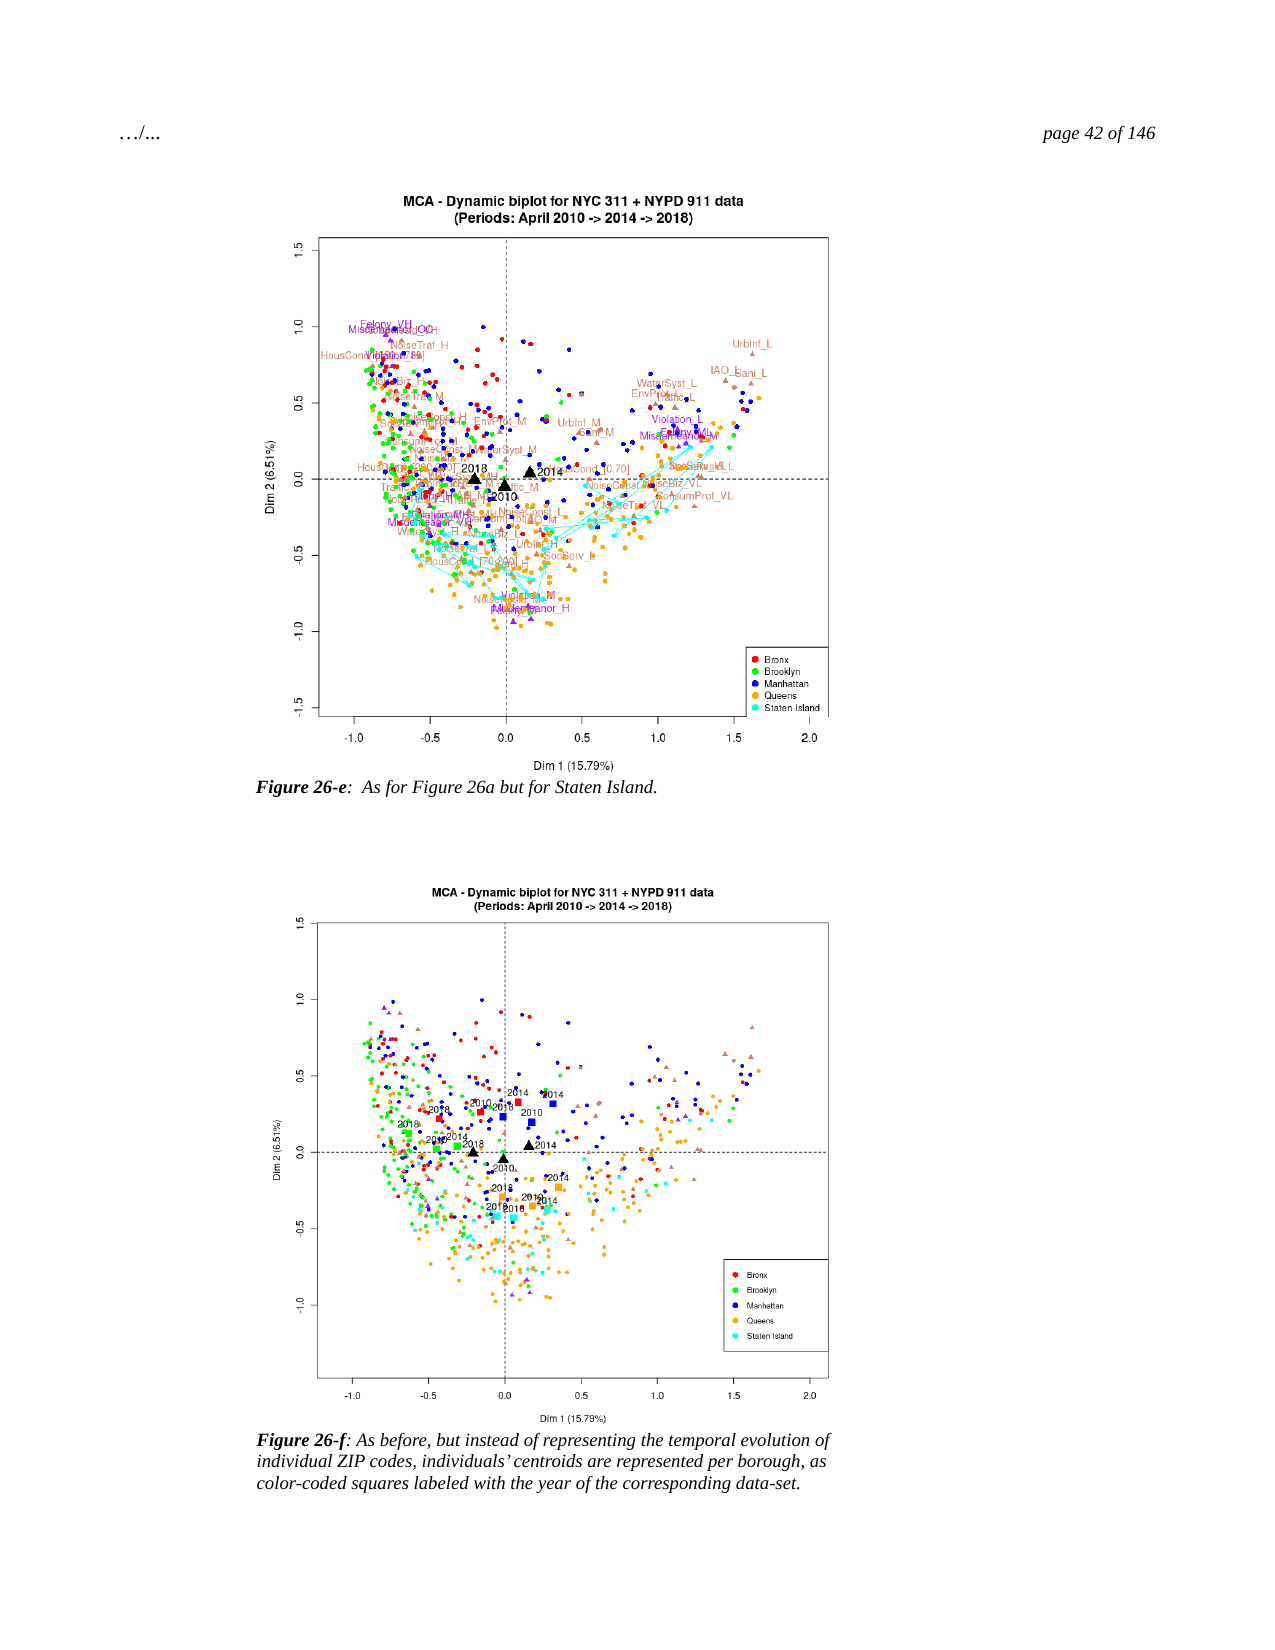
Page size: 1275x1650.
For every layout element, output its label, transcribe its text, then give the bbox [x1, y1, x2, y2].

picture [262, 188, 834, 776]
picture [270, 878, 836, 1429]
text Figure 26-e: As for Figure 26a but for Staten Island. [256, 773, 846, 797]
text Figure 26-f: As before, but instead of representing the temporal evolution of individual ZIP codes, individuals’ centroids are represented per borough, as color-coded squares labeled with the year of the corresponding data-set. [256, 1426, 849, 1493]
